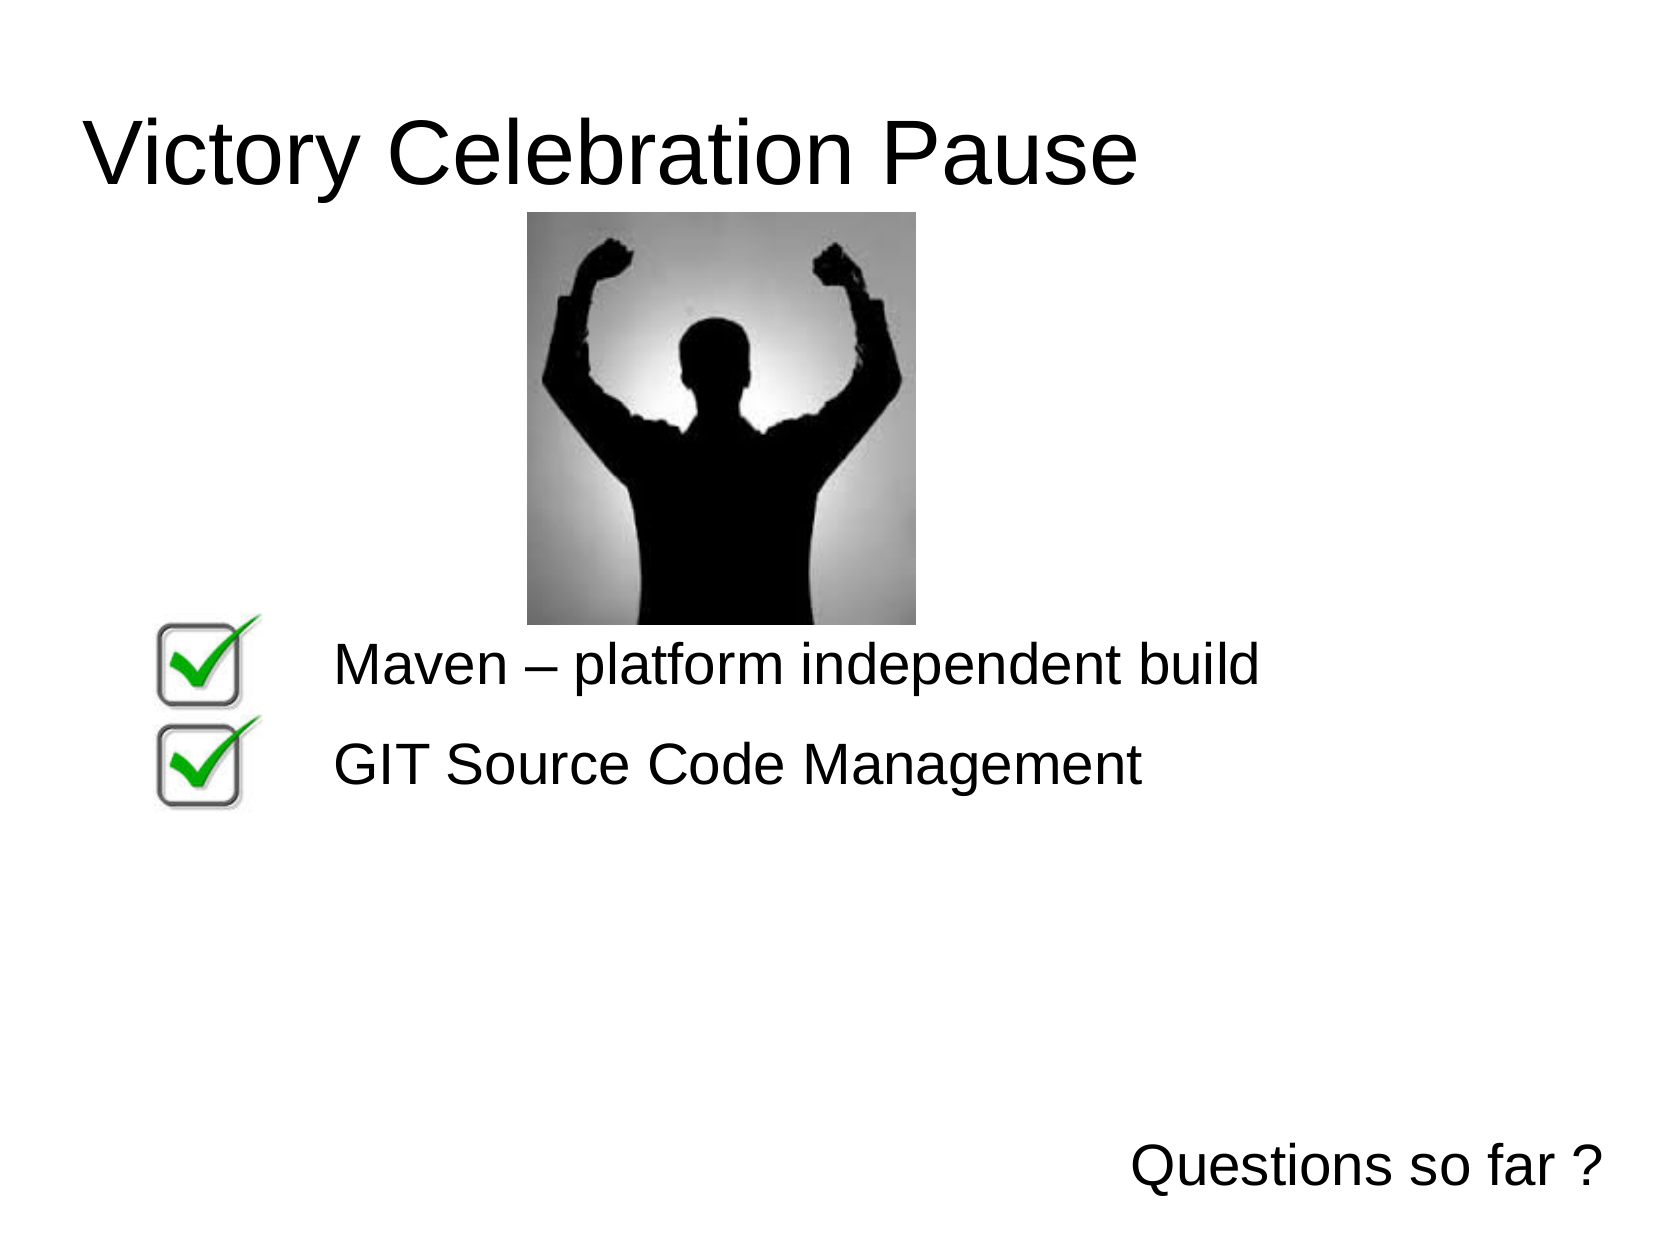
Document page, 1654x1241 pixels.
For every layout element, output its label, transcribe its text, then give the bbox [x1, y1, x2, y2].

text_box Maven – platform independent build [318, 624, 1279, 704]
text_box GIT Source Code Management [318, 724, 1160, 805]
picture [527, 212, 916, 625]
title Victory Celebration Pause [82, 49, 1571, 257]
picture [150, 613, 263, 816]
text_box Questions so far ? [1116, 1125, 1621, 1205]
